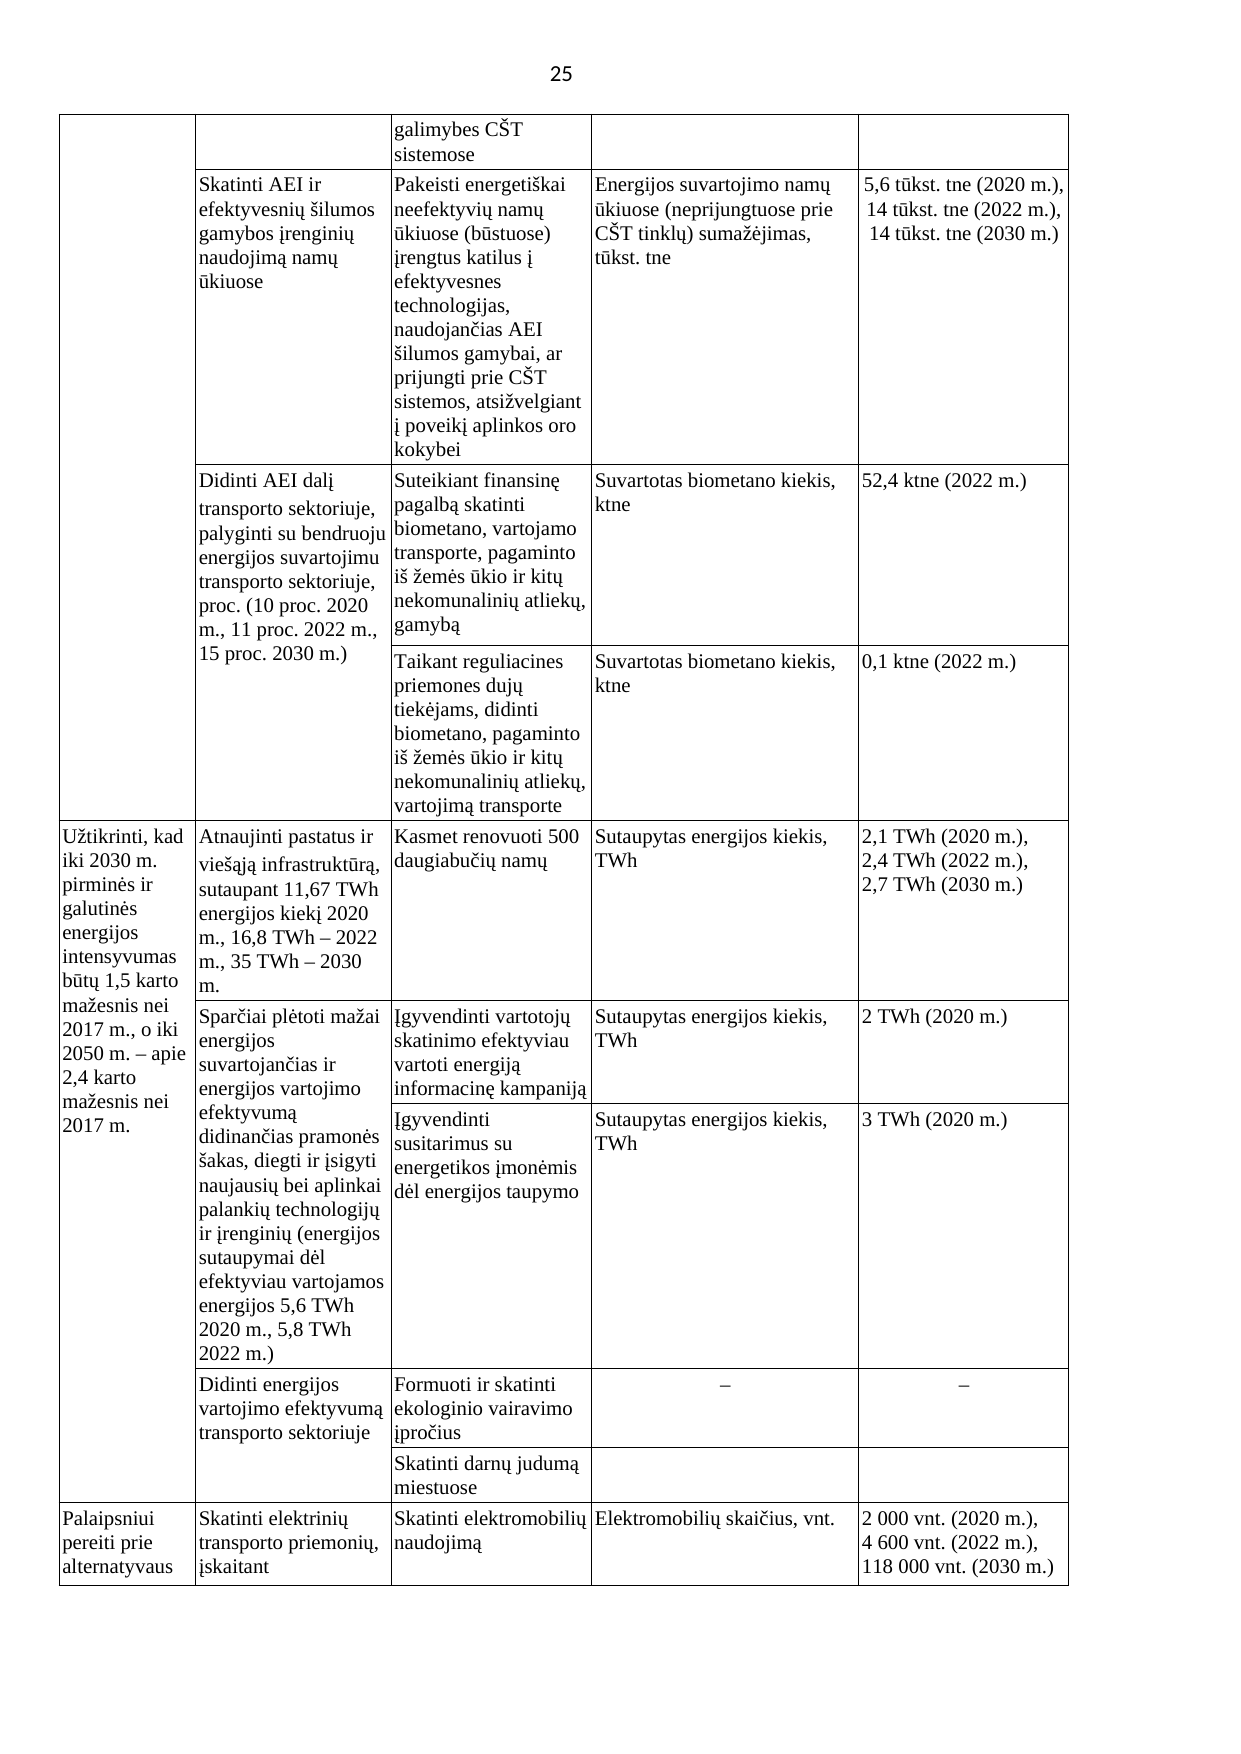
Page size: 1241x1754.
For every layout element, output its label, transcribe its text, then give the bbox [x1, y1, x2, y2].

table_cell – [859, 1369, 1068, 1447]
table_cell Įgyvendinti vartotojų skatinimo efektyviau vartoti energiją informacinę kampaniją [392, 1001, 591, 1103]
table_cell 2,1 TWh (2020 m.), 2,4 TWh (2022 m.), 2,7 TWh (2030 m.) [859, 821, 1068, 1000]
table_cell Formuoti ir skatinti ekologinio vairavimo įpročius [392, 1369, 591, 1447]
table_cell 3 TWh (2020 m.) [859, 1104, 1068, 1368]
table_cell Palaipsniui pereiti prie alternatyvaus [60, 1503, 195, 1585]
table_cell Elektromobilių skaičius, vnt. [592, 1503, 858, 1585]
table_cell Suteikiant finansinę pagalbą skatinti biometano, vartojamo transporte, pagaminto iš žemės ūkio ir kitų nekomunalinių atliekų, gamybą [392, 465, 591, 645]
table_cell 2 000 vnt. (2020 m.), 4 600 vnt. (2022 m.), 118 000 vnt. (2030 m.) [859, 1503, 1068, 1585]
table_cell Sutaupytas energijos kiekis, TWh [592, 821, 858, 1000]
table_cell Sparčiai plėtoti mažai energijos suvartojančias ir energijos vartojimo efektyvumą didinančias pramonės šakas, diegti ir įsigyti naujausių bei aplinkai palankių technologijų ir įrenginių (energijos sutaupymai dėl efektyviau vartojamos energijos 5,6 TWh 2020 m., 5,8 TWh 2022 m.) [196, 1001, 391, 1368]
table_cell Įgyvendinti susitarimus su energetikos įmonėmis dėl energijos taupymo [392, 1104, 591, 1368]
table_cell – [592, 1369, 858, 1447]
table_cell [592, 1448, 858, 1502]
table_cell 0,1 ktne (2022 m.) [859, 646, 1068, 820]
table_cell galimybes CŠT sistemose [392, 115, 591, 168]
table_cell 2 TWh (2020 m.) [859, 1001, 1068, 1103]
table_cell [60, 115, 195, 820]
table_cell [859, 1448, 1068, 1502]
table_cell Sutaupytas energijos kiekis, TWh [592, 1104, 858, 1368]
table_cell Energijos suvartojimo namų ūkiuose (neprijungtuose prie CŠT tinklų) sumažėjimas, tūkst. tne [592, 170, 858, 464]
table_cell Suvartotas biometano kiekis, ktne [592, 465, 858, 645]
table_cell Skatinti elektromobilių naudojimą [392, 1503, 591, 1585]
table_cell Suvartotas biometano kiekis, ktne [592, 646, 858, 820]
table_cell Kasmet renovuoti 500 daugiabučių namų [392, 821, 591, 1000]
table_cell 5,6 tūkst. tne (2020 m.), 14 tūkst. tne (2022 m.), 14 tūkst. tne (2030 m.) [859, 170, 1068, 464]
table_cell Skatinti elektrinių transporto priemonių, įskaitant [196, 1503, 391, 1585]
table_cell Pakeisti energetiškai neefektyvių namų ūkiuose (būstuose) įrengtus katilus į efektyvesnes technologijas, naudojančias AEI šilumos gamybai, ar prijungti prie CŠT sistemos, atsižvelgiant į poveikį aplinkos oro kokybei [392, 170, 591, 464]
table_cell Didinti energijos vartojimo efektyvumą transporto sektoriuje [196, 1369, 391, 1502]
table_cell 52,4 ktne (2022 m.) [859, 465, 1068, 645]
table_cell [859, 115, 1068, 168]
table_cell [592, 115, 858, 168]
table_cell Skatinti darnų judumą miestuose [392, 1448, 591, 1502]
table_cell Skatinti AEI ir efektyvesnių šilumos gamybos įrenginių naudojimą namų ūkiuose [196, 170, 391, 464]
table_cell Užtikrinti, kad iki 2030 m. pirminės ir galutinės energijos intensyvumas būtų 1,5 karto mažesnis nei 2017 m., o iki 2050 m. – apie 2,4 karto mažesnis nei 2017 m. [60, 821, 195, 1502]
table_cell [196, 115, 391, 168]
table_cell Atnaujinti pastatus ir viešąją infrastruktūrą, sutaupant 11,67 TWh energijos kiekį 2020 m., 16,8 TWh – 2022 m., 35 TWh – 2030 m. [196, 821, 391, 1000]
table_cell Taikant reguliacines priemones dujų tiekėjams, didinti biometano, pagaminto iš žemės ūkio ir kitų nekomunalinių atliekų, vartojimą transporte [392, 646, 591, 820]
table_cell Didinti AEI dalį transporto sektoriuje, palyginti su bendruoju energijos suvartojimu transporto sektoriuje, proc. (10 proc. 2020 m., 11 proc. 2022 m., 15 proc. 2030 m.) [196, 465, 391, 820]
table_cell Sutaupytas energijos kiekis, TWh [592, 1001, 858, 1103]
